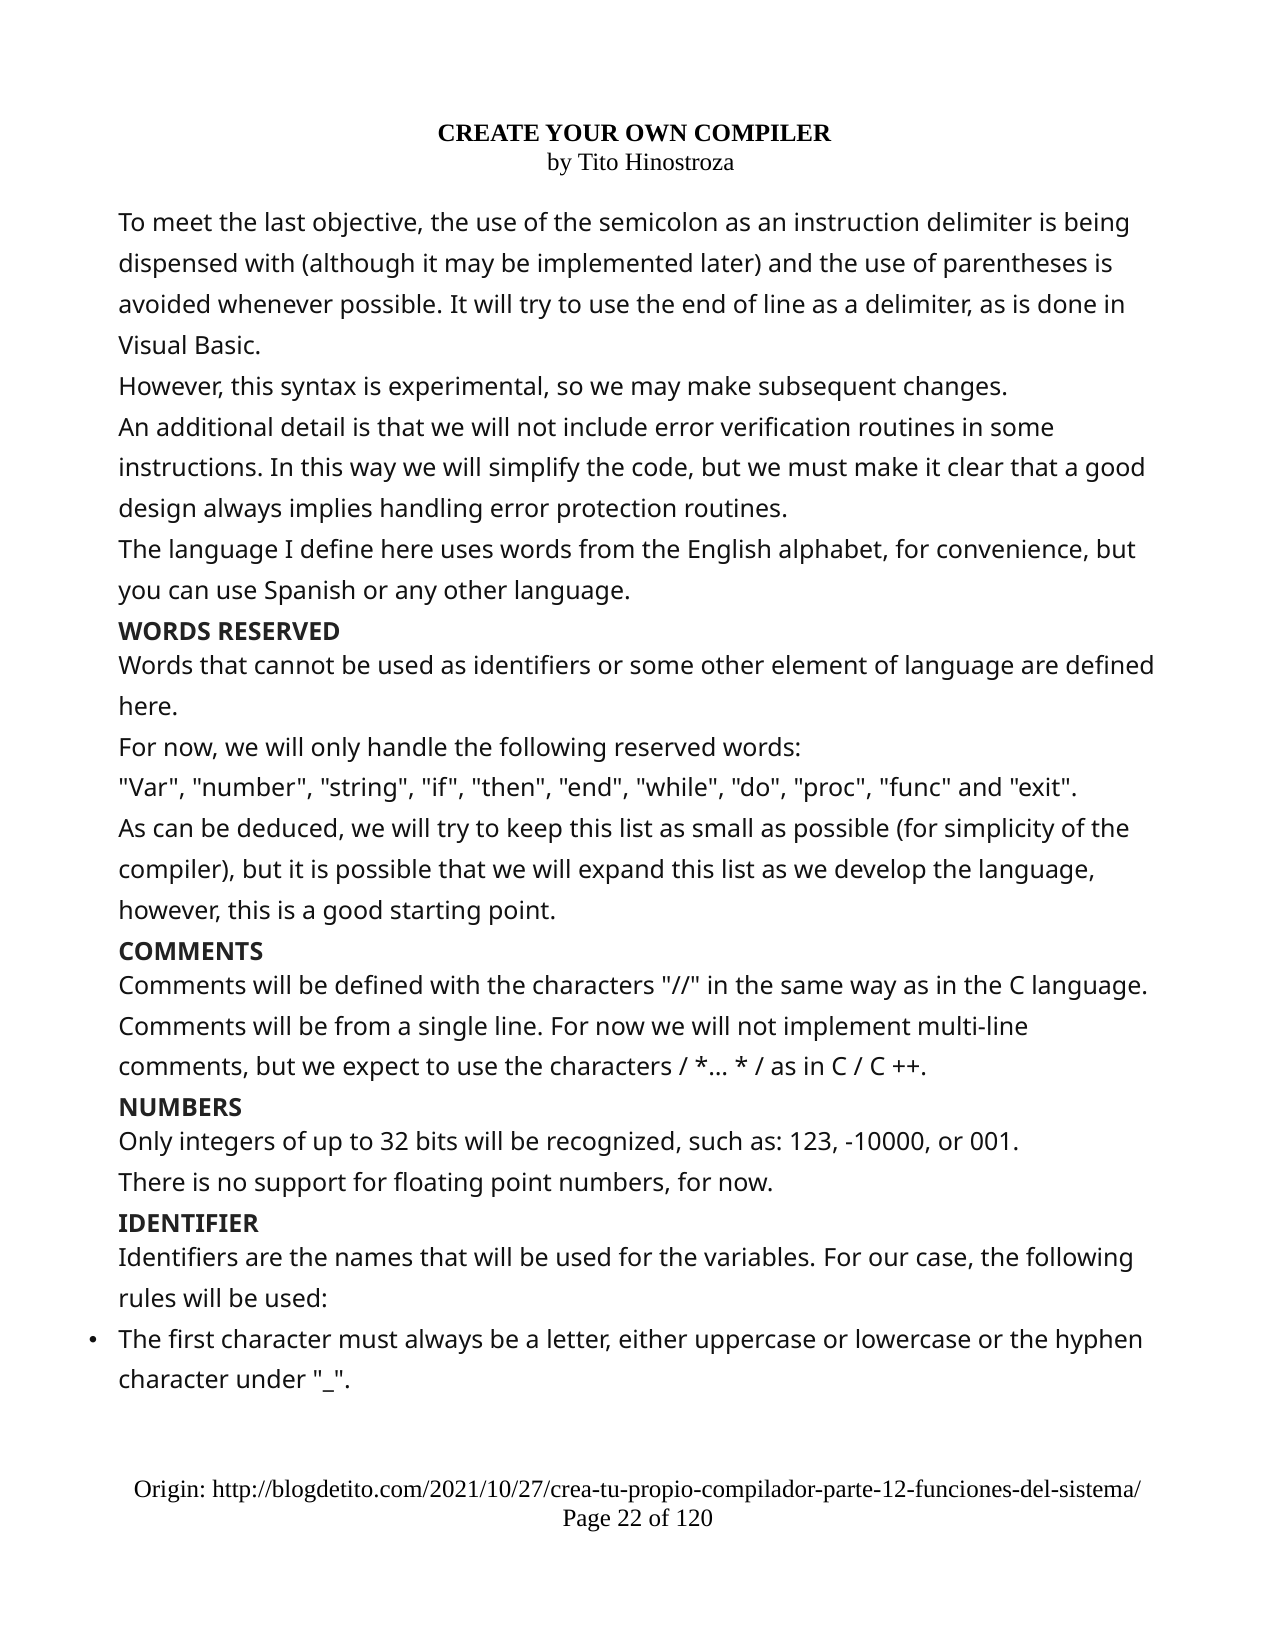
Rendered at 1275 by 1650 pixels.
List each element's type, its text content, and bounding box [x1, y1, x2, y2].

text The language I define here uses words from the English alphabet, for convenience, but you can use Spanish or any other language. [118, 532, 1157, 607]
text For now, we will only handle the following reserved words: [118, 729, 1157, 763]
text Identifiers are the names that will be used for the variables. For our case, the following rules will be used: [118, 1240, 1157, 1314]
text "Var", "number", "string", "if", "then", "end", "while", "do", "proc", "func" and "exit". [118, 770, 1157, 804]
text As can be deduced, we will try to keep this list as small as possible (for simplicity of the compiler), but it is possible that we will expand this list as we develop the language, however, this is a good starting point. [118, 811, 1157, 927]
subtitle IDENTIFIER [118, 1206, 1157, 1240]
subtitle WORDS RESERVED [118, 613, 1157, 647]
text However, this syntax is experimental, so we may make subsequent changes. [118, 368, 1157, 402]
text There is no support for floating point numbers, for now. [118, 1165, 1157, 1199]
subtitle NUMBERS [118, 1090, 1157, 1124]
list The first character must always be a letter, either uppercase or lowercase or the hyphen character under "_". [118, 1321, 1157, 1396]
text Words that cannot be used as identifiers or some other element of language are defined here. [118, 647, 1157, 722]
text To meet the last objective, the use of the semicolon as an instruction delimiter is being dispensed with (although it may be implemented later) and the use of parentheses is avoided whenever possible. It will try to use the end of line as a delimiter, as is done in Visual Basic. [118, 205, 1157, 362]
text An additional detail is that we will not include error verification routines in some instructions. In this way we will simplify the code, but we must make it clear that a good design always implies handling error protection routines. [118, 409, 1157, 525]
text Comments will be from a single line. For now we will not implement multi-line comments, but we expect to use the characters / *… * / as in C / C ++. [118, 1008, 1157, 1083]
text Only integers of up to 32 bits will be recognized, such as: 123, -10000, or 001. [118, 1124, 1157, 1158]
text Comments will be defined with the characters "//" in the same way as in the C language. [118, 967, 1157, 1001]
subtitle COMMENTS [118, 933, 1157, 967]
